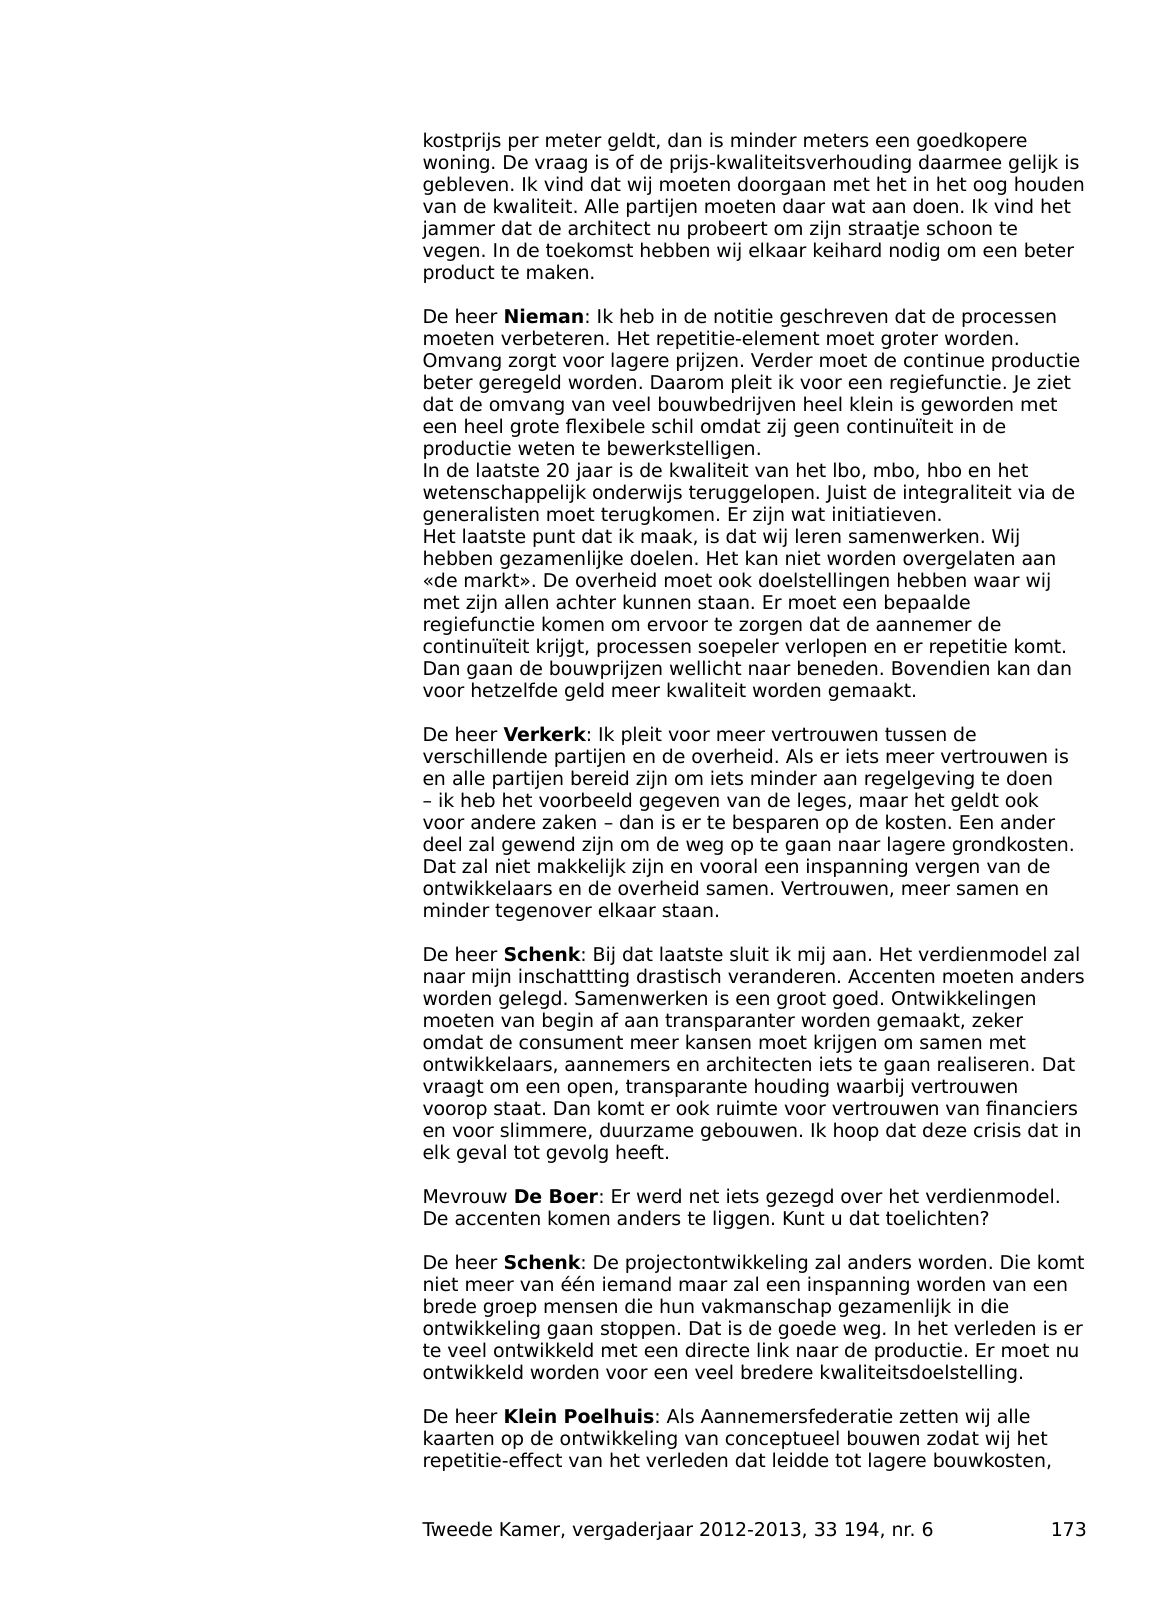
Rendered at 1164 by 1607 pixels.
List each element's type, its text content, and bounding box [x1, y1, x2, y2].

text De heer Schenk: De projectontwikkeling zal anders worden. Die komt niet meer van één iemand maar zal een inspanning worden van een brede groep mensen die hun vakmanschap gezamenlijk in die ontwikkeling gaan stoppen. Dat is de goede weg. In het verleden is er te veel ontwikkeld met een directe link naar de productie. Er moet nu ontwikkeld worden voor een veel bredere kwaliteitsdoelstelling. [422, 1252, 1087, 1384]
text De heer Nieman: Ik heb in de notitie geschreven dat de processen moeten verbeteren. Het repetitie-element moet groter worden. Omvang zorgt voor lagere prijzen. Verder moet de continue productie beter geregeld worden. Daarom pleit ik voor een regiefunctie. Je ziet dat de omvang van veel bouwbedrijven heel klein is geworden met een heel grote flexibele schil omdat zij geen continuïteit in de productie weten te bewerkstelligen. [422, 306, 1087, 460]
text De heer Schenk: Bij dat laatste sluit ik mij aan. Het verdienmodel zal naar mijn inschattting drastisch veranderen. Accenten moeten anders worden gelegd. Samenwerken is een groot goed. Ontwikkelingen moeten van begin af aan transparanter worden gemaakt, zeker omdat de consument meer kansen moet krijgen om samen met ontwikkelaars, aannemers en architecten iets te gaan realiseren. Dat vraagt om een open, transparante houding waarbij vertrouwen voorop staat. Dan komt er ook ruimte voor vertrouwen van financiers en voor slimmere, duurzame gebouwen. Ik hoop dat deze crisis dat in elk geval tot gevolg heeft. [422, 944, 1087, 1163]
text kostprijs per meter geldt, dan is minder meters een goedkopere woning. De vraag is of de prijs-kwaliteitsverhouding daarmee gelijk is gebleven. Ik vind dat wij moeten doorgaan met het in het oog houden van de kwaliteit. Alle partijen moeten daar wat aan doen. Ik vind het jammer dat de architect nu probeert om zijn straatje schoon te vegen. In de toekomst hebben wij elkaar keihard nodig om een beter product te maken. [422, 130, 1087, 284]
text Mevrouw De Boer: Er werd net iets gezegd over het verdienmodel. De accenten komen anders te liggen. Kunt u dat toelichten? [422, 1186, 1087, 1230]
text De heer Verkerk: Ik pleit voor meer vertrouwen tussen de verschillende partijen en de overheid. Als er iets meer vertrouwen is en alle partijen bereid zijn om iets minder aan regelgeving te doen – ik heb het voorbeeld gegeven van de leges, maar het geldt ook voor andere zaken – dan is er te besparen op de kosten. Een ander deel zal gewend zijn om de weg op te gaan naar lagere grondkosten. Dat zal niet makkelijk zijn en vooral een inspanning vergen van de ontwikkelaars en de overheid samen. Vertrouwen, meer samen en minder tegenover elkaar staan. [422, 724, 1087, 922]
text In de laatste 20 jaar is de kwaliteit van het lbo, mbo, hbo en het wetenschappelijk onderwijs teruggelopen. Juist de integraliteit via de generalisten moet terugkomen. Er zijn wat initiatieven. [422, 460, 1087, 526]
text De heer Klein Poelhuis: Als Aannemersfederatie zetten wij alle kaarten op de ontwikkeling van conceptueel bouwen zodat wij het repetitie-effect van het verleden dat leidde tot lagere bouwkosten, [422, 1406, 1087, 1472]
text Het laatste punt dat ik maak, is dat wij leren samenwerken. Wij hebben gezamenlijke doelen. Het kan niet worden overgelaten aan «de markt». De overheid moet ook doelstellingen hebben waar wij met zijn allen achter kunnen staan. Er moet een bepaalde regiefunctie komen om ervoor te zorgen dat de aannemer de continuïteit krijgt, processen soepeler verlopen en er repetitie komt. Dan gaan de bouwprijzen wellicht naar beneden. Bovendien kan dan voor hetzelfde geld meer kwaliteit worden gemaakt. [422, 526, 1087, 702]
